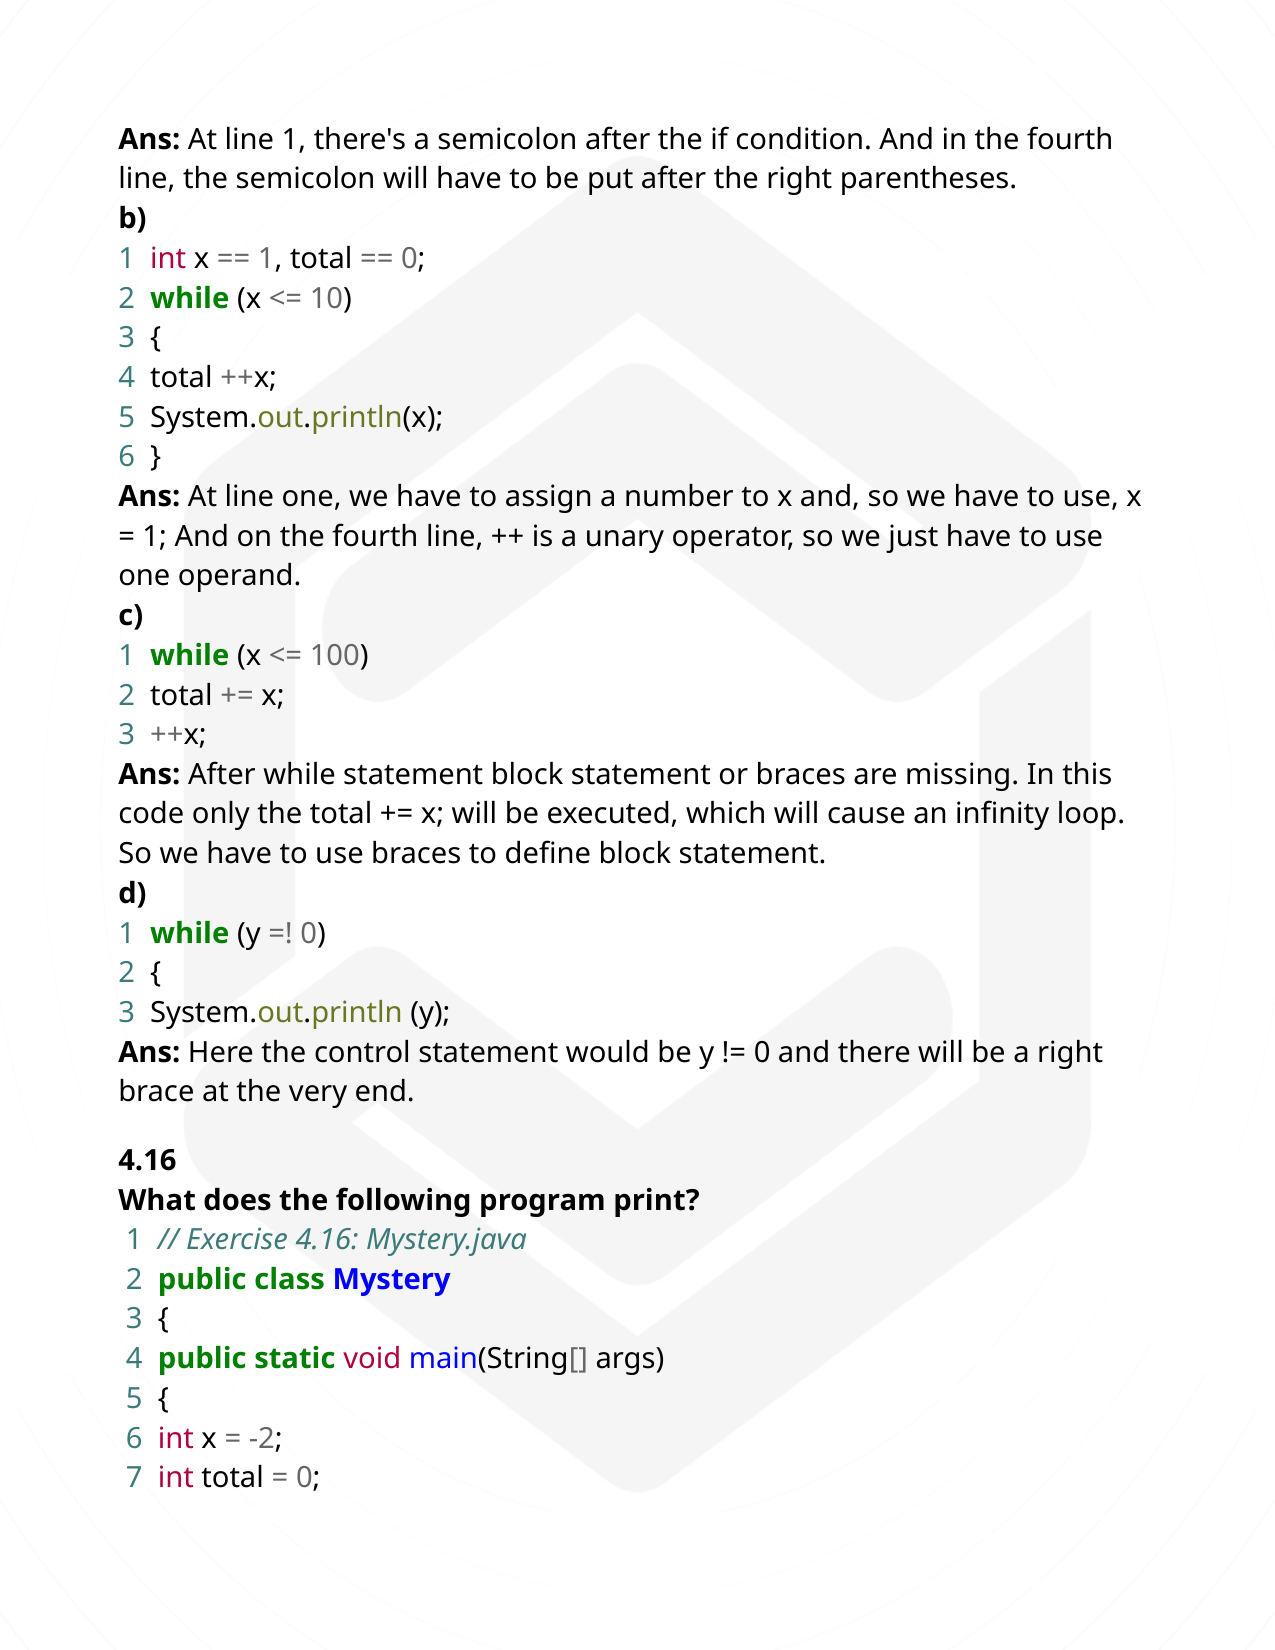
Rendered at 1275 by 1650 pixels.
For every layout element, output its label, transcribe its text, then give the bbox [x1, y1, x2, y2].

text 2 while (x <= 10) [118, 277, 1157, 317]
text 3 { [118, 1298, 1157, 1337]
text 5 { [118, 1377, 1157, 1417]
text Ans: At line 1, there's a semicolon after the if condition. And in the fourth line, the semicolon will have to be put after the right parentheses. [118, 118, 1157, 197]
text 3 ++x; [118, 713, 1157, 753]
text 2 public class Mystery [118, 1258, 1157, 1298]
text What does the following program print? [118, 1179, 1157, 1218]
text 6 int x = -2; [118, 1417, 1157, 1457]
text 2 { [118, 952, 1157, 991]
text 3 { [118, 317, 1157, 356]
text 1 while (y =! 0) [118, 912, 1157, 952]
text Ans: Here the control statement would be y != 0 and there will be a right brace at the very end. [118, 1031, 1157, 1110]
text 6 } [118, 436, 1157, 475]
text 5 System.out.println(x); [118, 396, 1157, 436]
text b) [118, 197, 1157, 237]
text d) [118, 872, 1157, 912]
text 1 int x == 1, total == 0; [118, 237, 1157, 277]
text 4.16 [118, 1139, 1157, 1179]
text Ans: After while statement block statement or braces are missing. In this code only the total += x; will be executed, which will cause an infinity loop. So we have to use braces to define block statement. [118, 753, 1157, 872]
text 1 // Exercise 4.16: Mystery.java [118, 1218, 1157, 1258]
text 7 int total = 0; [118, 1457, 1157, 1496]
text 3 System.out.println (y); [118, 991, 1157, 1031]
text 4 total ++x; [118, 356, 1157, 396]
text Ans: At line one, we have to assign a number to x and, so we have to use, x = 1; And on the fourth line, ++ is a unary operator, so we just have to use one operand. [118, 475, 1157, 594]
text c) [118, 594, 1157, 634]
text 4 public static void main(String[] args) [118, 1337, 1157, 1377]
text 1 while (x <= 100) [118, 634, 1157, 674]
text 2 total += x; [118, 674, 1157, 713]
